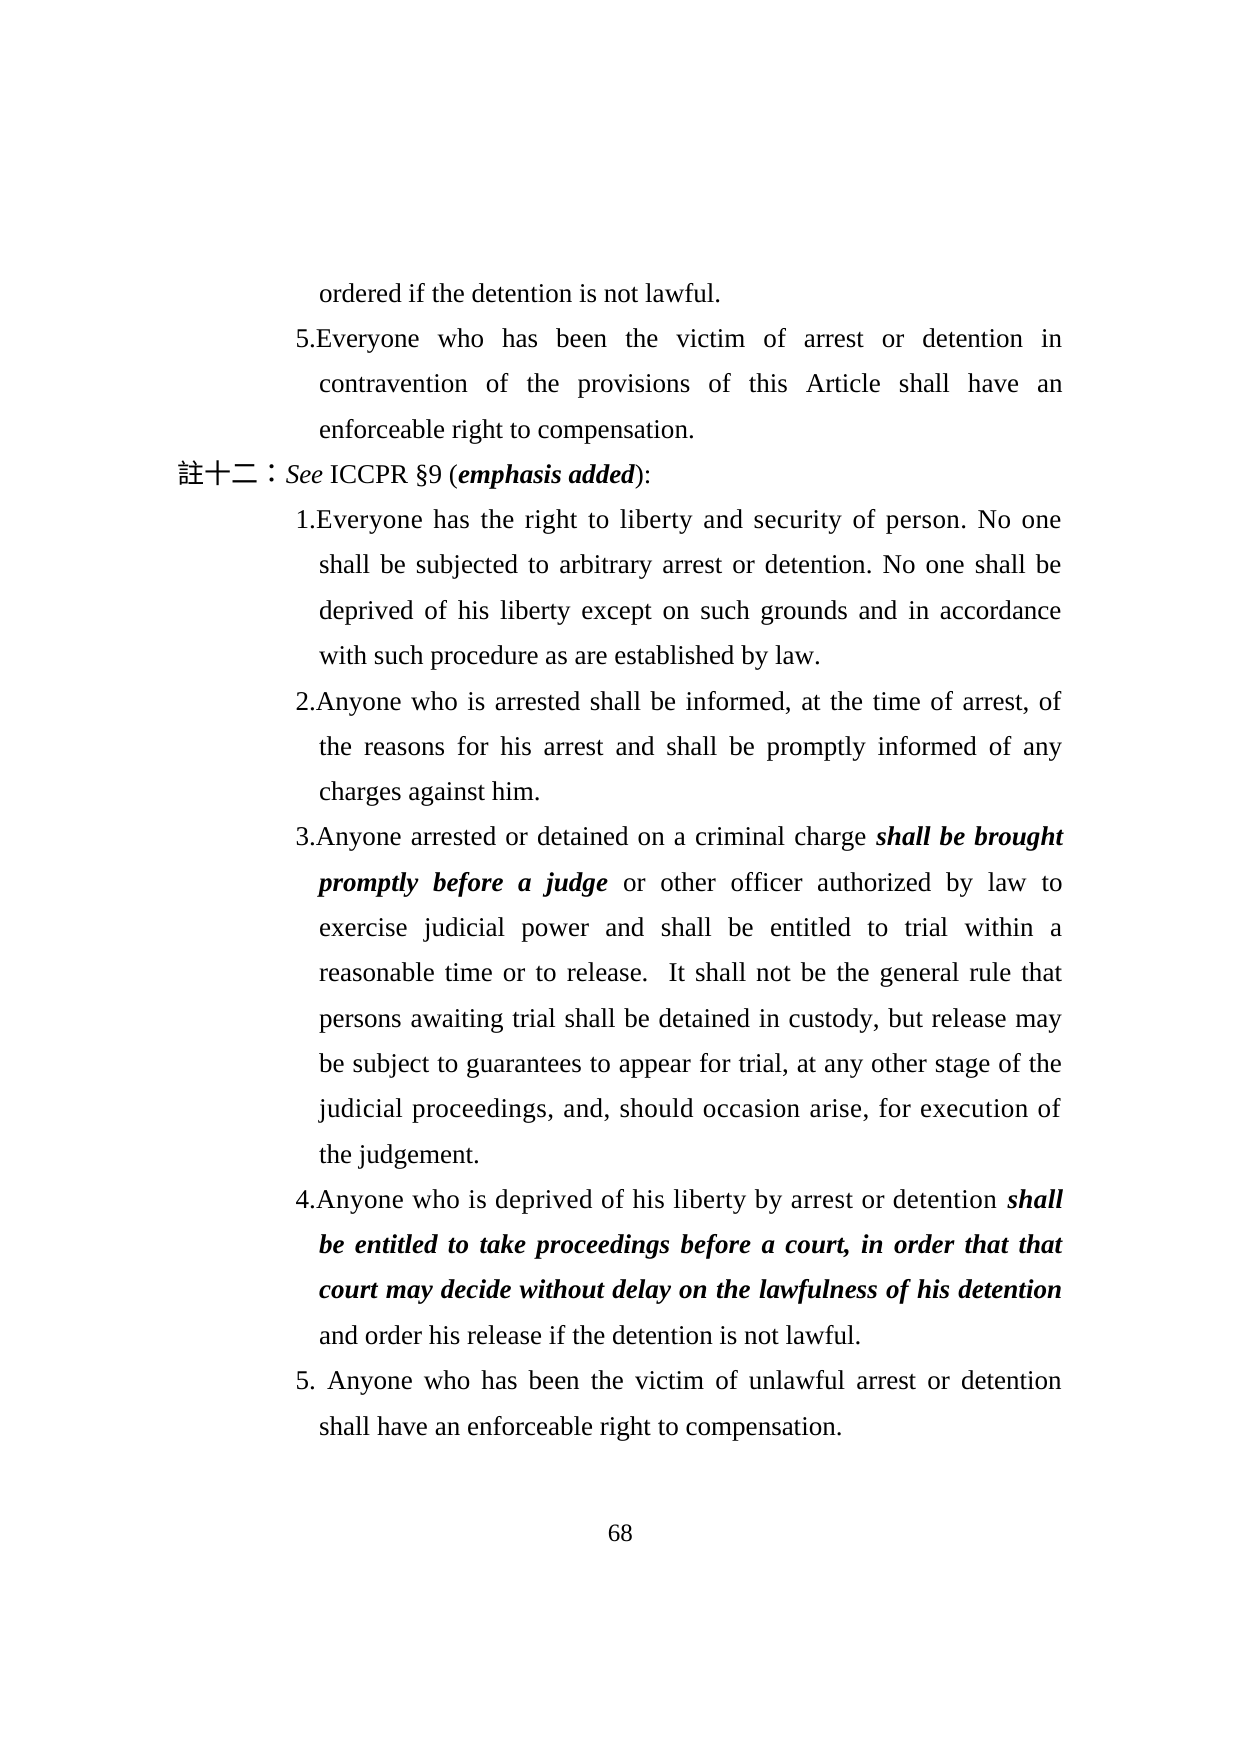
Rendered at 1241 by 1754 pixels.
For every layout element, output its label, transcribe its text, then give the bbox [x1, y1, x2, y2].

text 3.Anyone arrested or detained on a criminal charge shall be brought promptly before a judge or other officer authorized by law to exercise judicial power and shall be entitled to trial within a reasonable time or to release. It shall not be the general rule that persons awaiting trial shall be detained in custody, but release may be subject to guarantees to appear for trial, at any other stage of the judicial proceedings, and, should occasion arise, for execution of the judgement. [295, 809, 1063, 1172]
text 5.Everyone who has been the victim of arrest or detention in contravention of the provisions of this Article shall have an enforceable right to compensation. [295, 311, 1063, 447]
text 2.Anyone who is arrested shall be informed, at the time of arrest, of the reasons for his arrest and shall be promptly informed of any charges against him. [295, 674, 1063, 809]
text 註十二：See ICCPR §9 (emphasis added): [177, 447, 1063, 492]
text 5. Anyone who has been the victim of unlawful arrest or detention shall have an enforceable right to compensation. [295, 1353, 1063, 1444]
text 1.Everyone has the right to liberty and security of person. No one shall be subjected to arbitrary arrest or detention. No one shall be deprived of his liberty except on such grounds and in accordance with such procedure as are established by law. [295, 492, 1063, 674]
text 4.Anyone who is deprived of his liberty by arrest or detention shall be entitled to take proceedings before a court, in order that that court may decide without delay on the lawfulness of his detention and order his release if the detention is not lawful. [295, 1172, 1063, 1353]
text ordered if the detention is not lawful. [295, 266, 1063, 311]
